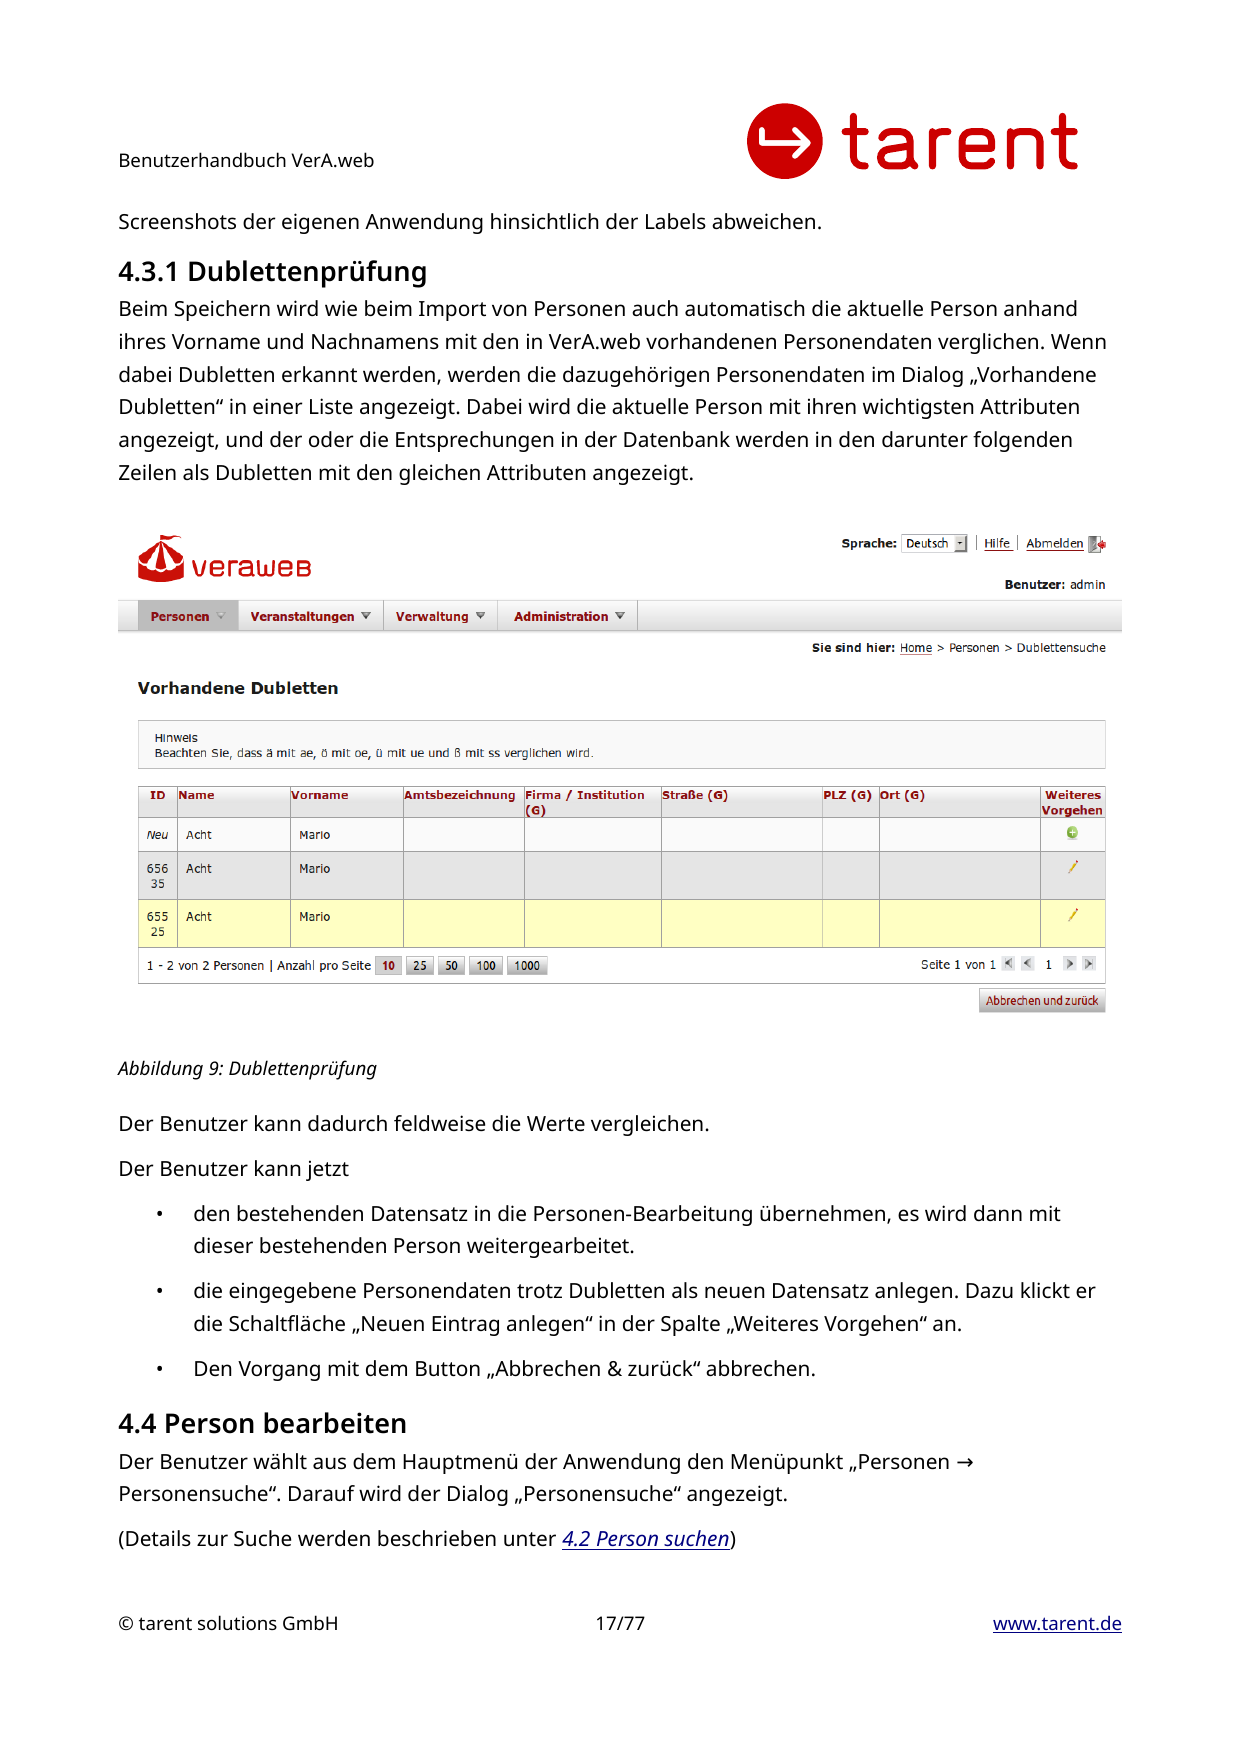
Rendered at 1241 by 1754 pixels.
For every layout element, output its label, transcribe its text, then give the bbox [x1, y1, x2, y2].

text Beim Speichern wird wie beim Import von Personen auch automatisch die aktuelle Person anhand ihres Vorname und Nachnamens mit den in VerA.web vorhandenen Personendaten verglichen. Wenn dabei Dubletten erkannt werden, werden die dazugehörigen Personendaten im Dialog „Vorhandene Dubletten“ in einer Liste angezeigt. Dabei wird die aktuelle Person mit ihren wichtigsten Attributen angezeigt, und der oder die Entsprechungen in der Datenbank werden in den darunter folgenden Zeilen als Dubletten mit den gleichen Attributen angezeigt. [118, 294, 1122, 486]
text Screenshots der eigenen Anwendung hinsichtlich der Labels abweichen. [118, 207, 1122, 236]
text [118, 503, 1122, 526]
text (Details zur Suche werden beschrieben unter 4.2 Person suchen) [118, 1524, 1122, 1553]
subtitle Person bearbeiten [118, 1404, 1122, 1441]
text Der Benutzer kann dadurch feldweise die Werte vergleichen. [118, 1081, 1122, 1137]
list die eingegebene Personendaten trotz Dubletten als neuen Datensatz anlegen. Dazu klickt er die Schaltfläche „Neuen Eintrag anlegen“ in der Spalte „Weiteres Vorgehen“ an. [156, 1277, 1122, 1338]
text Der Benutzer kann jetzt [118, 1154, 1122, 1182]
subtitle Dublettenprüfung [118, 252, 1122, 289]
text Der Benutzer wählt aus dem Hauptmenü der Anwendung den Menüpunkt „Personen → Personensuche“. Darauf wird der Dialog „Personensuche“ angezeigt. [118, 1447, 1122, 1508]
list den bestehenden Datensatz in die Personen-Bearbeitung übernehmen, es wird dann mit dieser bestehenden Person weitergearbeitet. [156, 1199, 1122, 1260]
picture [118, 526, 1122, 1029]
list Den Vorgang mit dem Button „Abbrechen & zurück“ abbrechen. [156, 1354, 1122, 1383]
text Abbildung 9: Dublettenprüfung [118, 1029, 1122, 1081]
